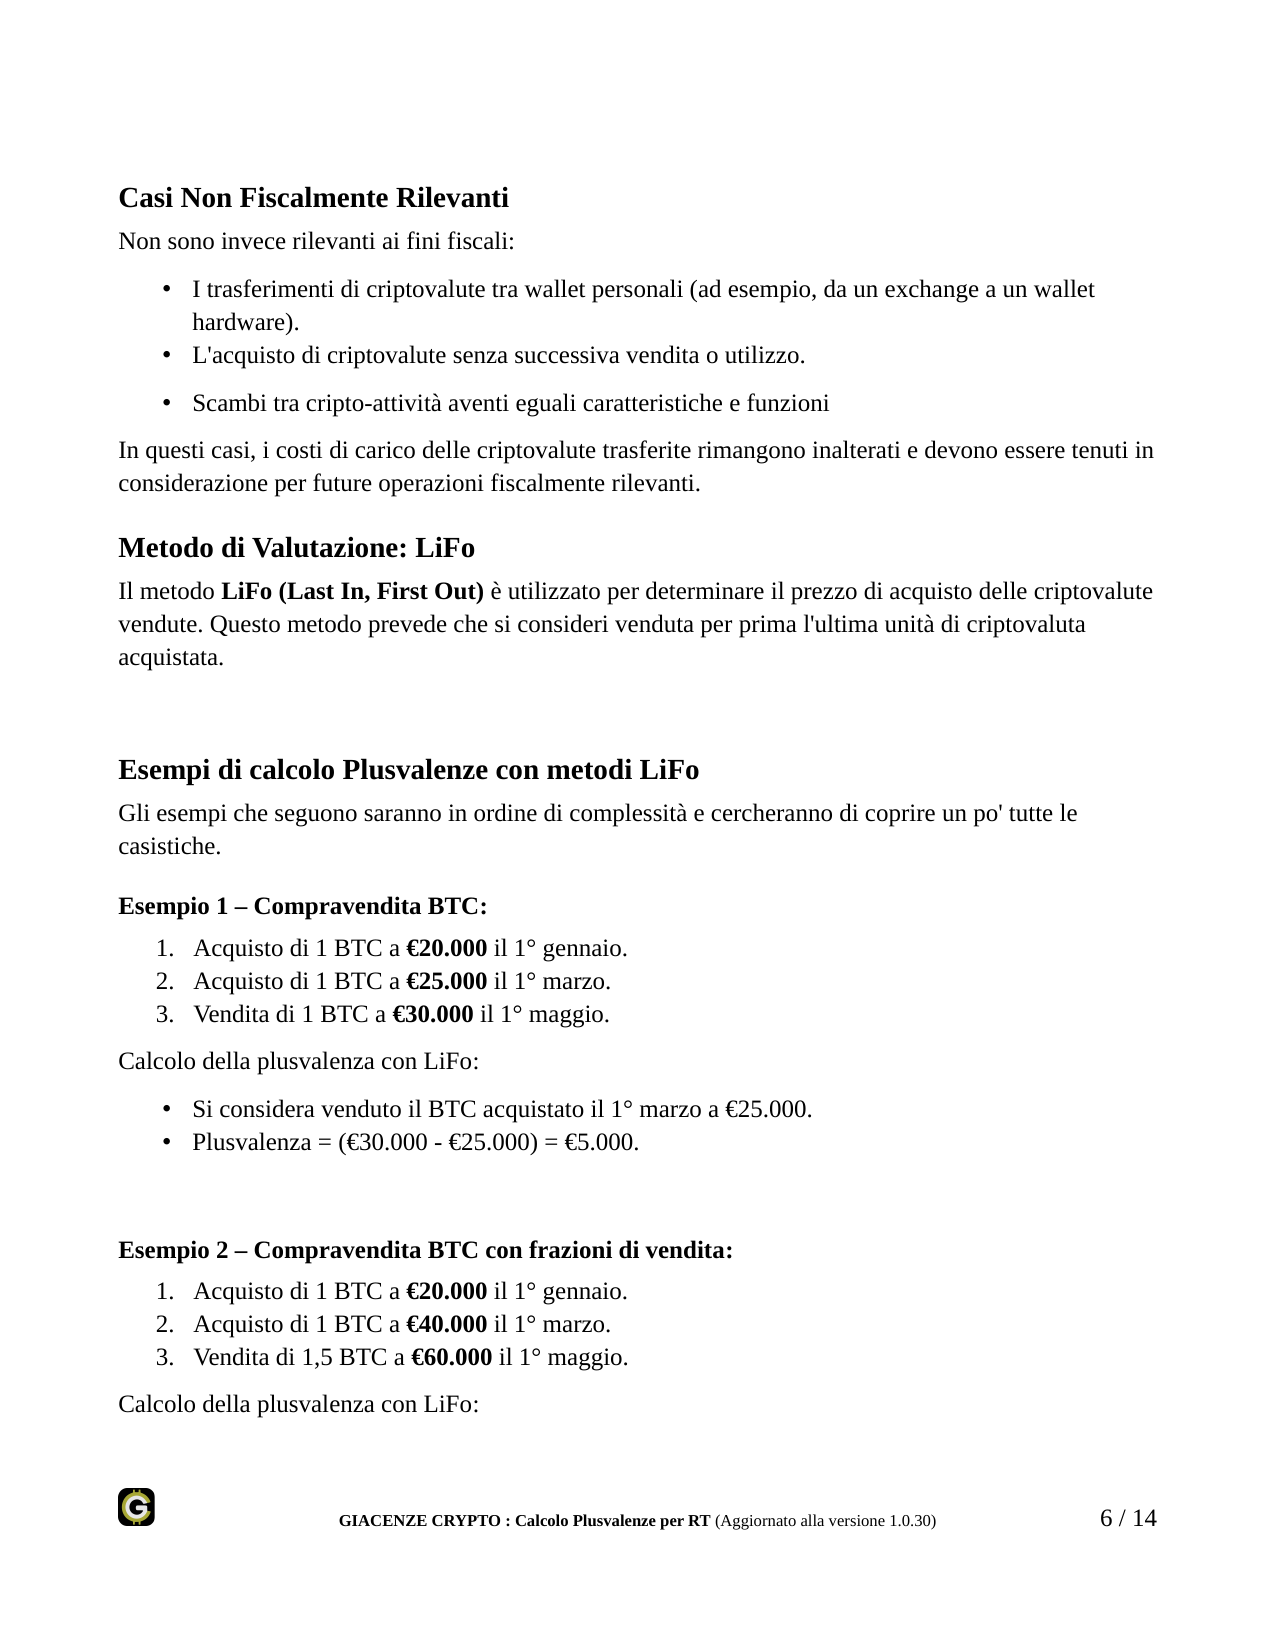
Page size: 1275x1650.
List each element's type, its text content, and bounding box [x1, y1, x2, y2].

text Non sono invece rilevanti ai fini fiscali: [118, 226, 1157, 255]
subtitle Esempio 2 – Compravendita BTC con frazioni di vendita: [118, 1235, 1157, 1263]
text In questi casi, i costi di carico delle criptovalute trasferite rimangono inalterati e devono essere tenuti in considerazione per future operazioni fiscalmente rilevanti. [118, 435, 1157, 497]
subtitle Metodo di Valutazione: LiFo [118, 530, 1157, 564]
list Si considera venduto il BTC acquistato il 1° marzo a €25.000. [162, 1094, 1157, 1123]
list Plusvalenza = (€30.000 - €25.000) = €5.000. [162, 1127, 1157, 1156]
list Acquisto di 1 BTC a €40.000 il 1° marzo. [156, 1309, 1157, 1338]
text Il metodo LiFo (Last In, First Out) è utilizzato per determinare il prezzo di acquisto delle criptovalute vendute. Questo metodo prevede che si consideri venduta per prima l'ultima unità di criptovaluta acquistata. [118, 576, 1157, 671]
list Vendita di 1 BTC a €30.000 il 1° maggio. [156, 999, 1157, 1027]
list I trasferimenti di criptovalute tra wallet personali (ad esempio, da un exchange a un wallet hardware). [162, 274, 1157, 336]
subtitle Esempio 1 – Compravendita BTC: [118, 891, 1157, 920]
text Gli esempi che seguono saranno in ordine di complessità e cercheranno di coprire un po' tutte le casistiche. [118, 798, 1157, 860]
list Acquisto di 1 BTC a €20.000 il 1° gennaio. [156, 933, 1157, 961]
subtitle Esempi di calcolo Plusvalenze con metodi LiFo [118, 752, 1157, 786]
text Calcolo della plusvalenza con LiFo: [118, 1389, 1157, 1418]
list Acquisto di 1 BTC a €20.000 il 1° gennaio. [156, 1276, 1157, 1305]
list Vendita di 1,5 BTC a €60.000 il 1° maggio. [156, 1342, 1157, 1371]
list Acquisto di 1 BTC a €25.000 il 1° marzo. [156, 966, 1157, 994]
picture [118, 1488, 155, 1526]
list L'acquisto di criptovalute senza successiva vendita o utilizzo. [162, 340, 1157, 369]
subtitle Casi Non Fiscalmente Rilevanti [118, 180, 1157, 214]
list Scambi tra cripto-attività aventi eguali caratteristiche e funzioni [162, 388, 1157, 416]
text Calcolo della plusvalenza con LiFo: [118, 1046, 1157, 1075]
